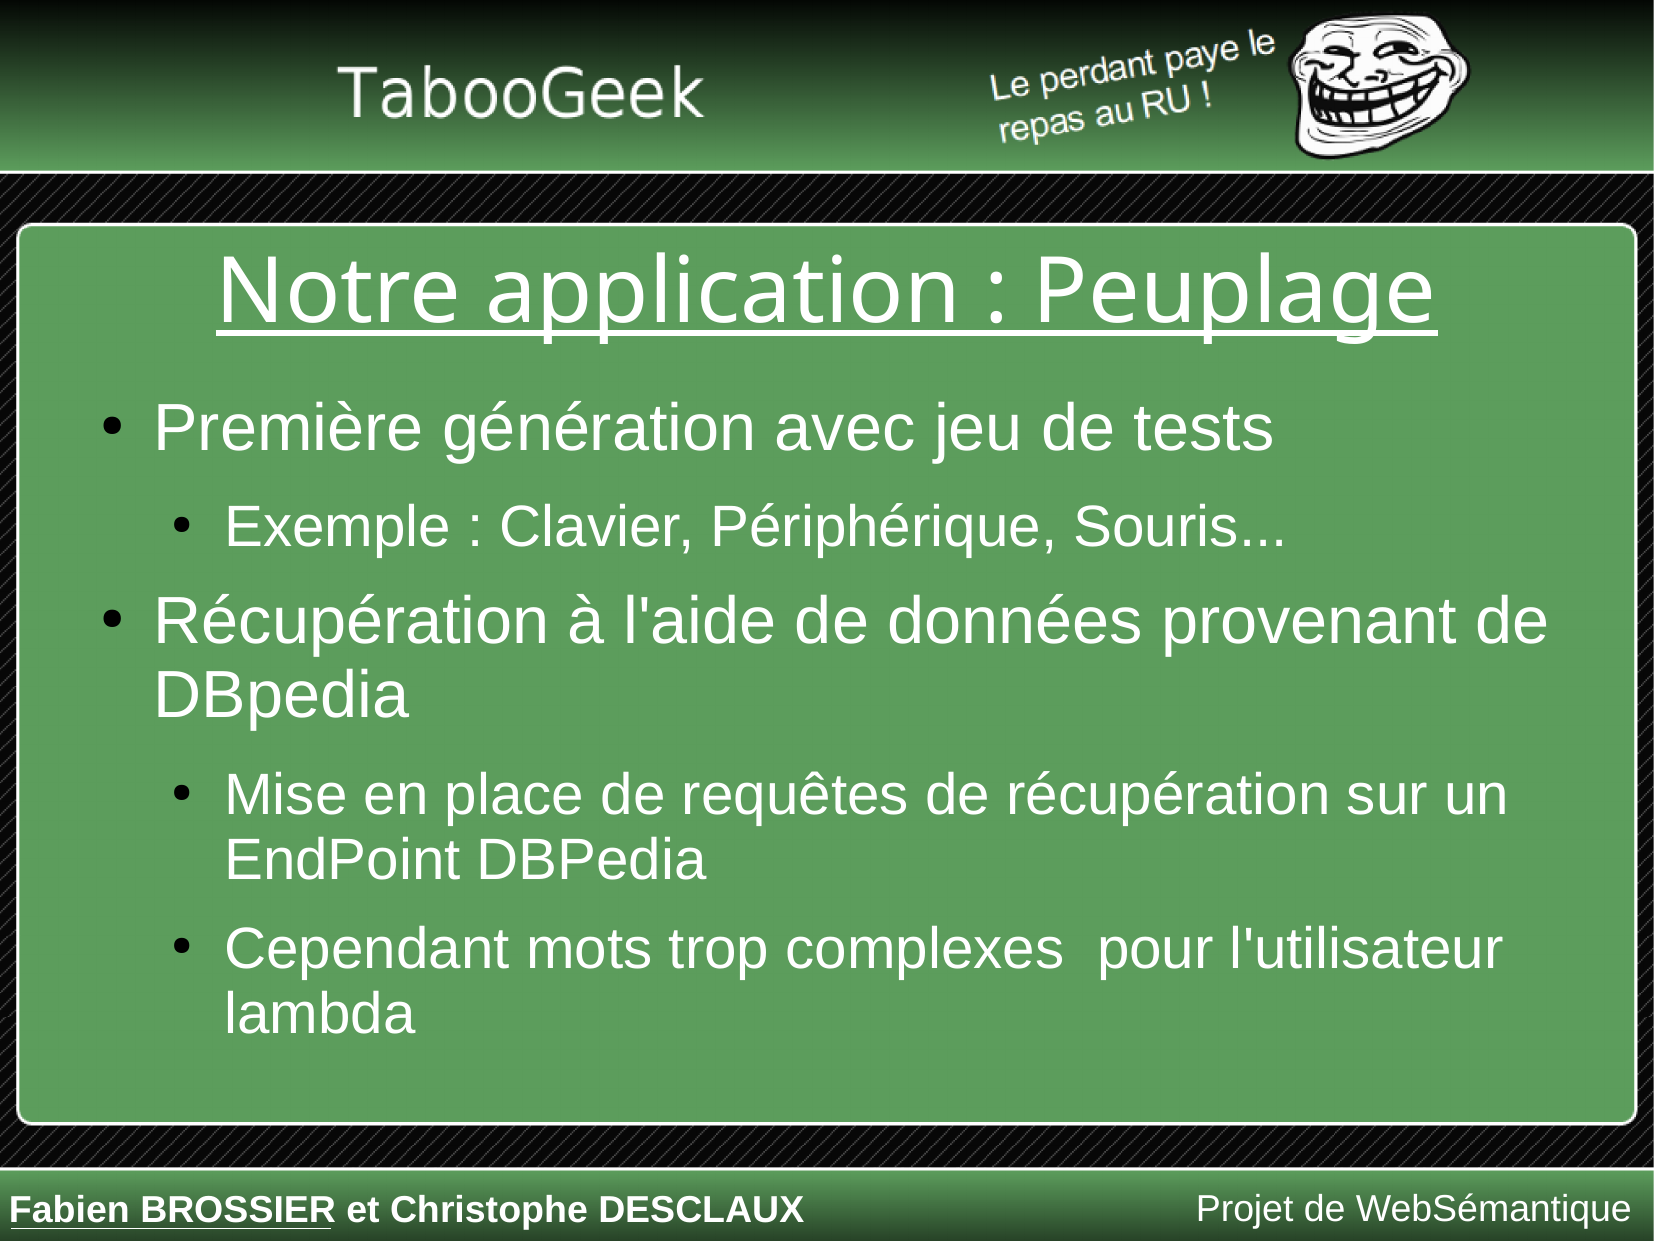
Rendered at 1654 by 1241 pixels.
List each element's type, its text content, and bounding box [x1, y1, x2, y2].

title Notre application : Peuplage [35, 232, 1619, 343]
picture [0, 0, 1654, 1241]
list Première génération avec jeu de tests Exemple : Clavier, Périphérique, Souris... Récupération à l'aide de données provenant de DBpedia Mise en place de requêtes de récupération sur un EndPoint DBPedia Cependant mots trop complexes pour l'utilisateur lambda [82, 389, 1571, 1209]
